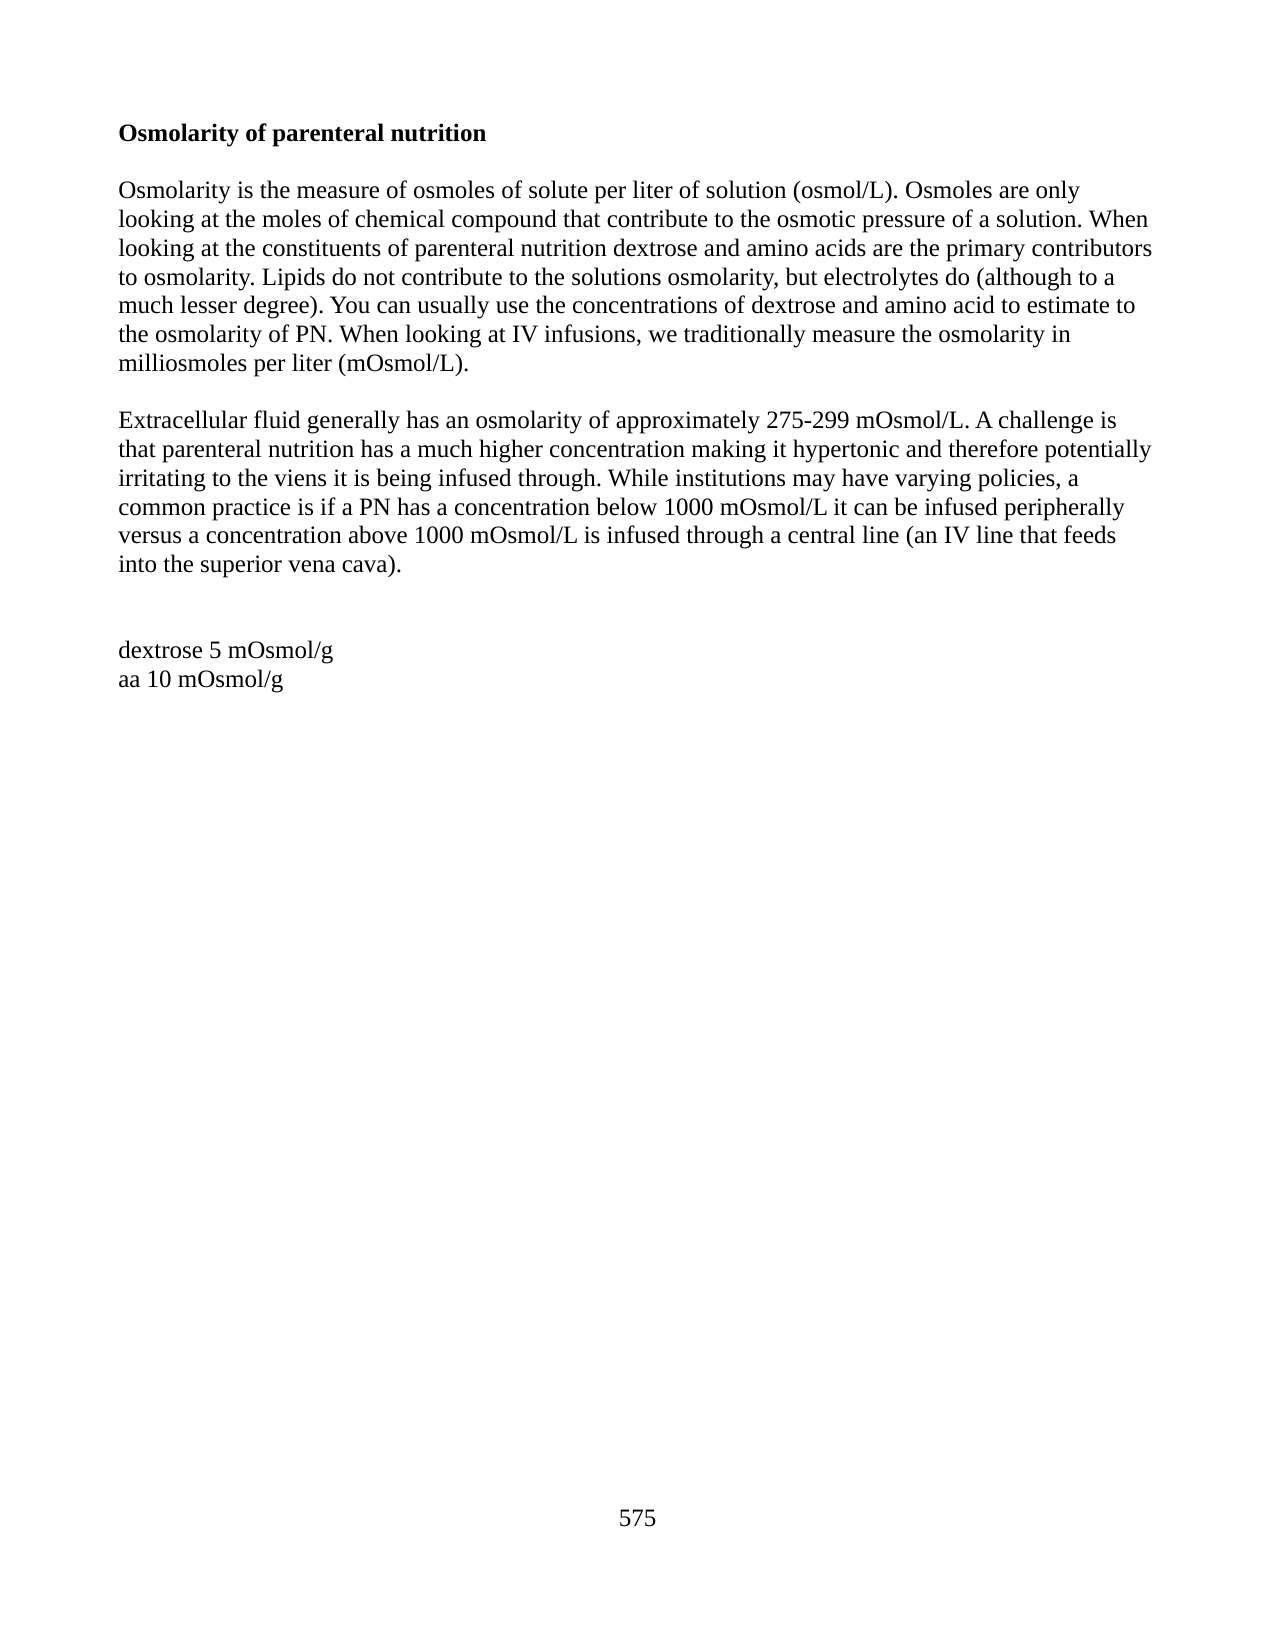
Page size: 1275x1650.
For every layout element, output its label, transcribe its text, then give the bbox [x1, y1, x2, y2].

text Extracellular fluid generally has an osmolarity of approximately 275-299 mOsmol/L. A challenge is that parenteral nutrition has a much higher concentration making it hypertonic and therefore potentially irritating to the viens it is being infused through. While institutions may have varying policies, a common practice is if a PN has a concentration below 1000 mOsmol/L it can be infused peripherally versus a concentration above 1000 mOsmol/L is infused through a central line (an IV line that feeds into the superior vena cava). [118, 406, 1157, 578]
text dextrose 5 mOsmol/g [118, 636, 1157, 664]
text Osmolarity is the measure of osmoles of solute per liter of solution (osmol/L). Osmoles are only looking at the moles of chemical compound that contribute to the osmotic pressure of a solution. When looking at the constituents of parenteral nutrition dextrose and amino acids are the primary contributors to osmolarity. Lipids do not contribute to the solutions osmolarity, but electrolytes do (although to a much lesser degree). You can usually use the concentrations of dextrose and amino acid to estimate to the osmolarity of PN. When looking at IV infusions, we traditionally measure the osmolarity in milliosmoles per liter (mOsmol/L). [118, 176, 1157, 377]
text Osmolarity of parenteral nutrition [118, 118, 1157, 147]
text aa 10 mOsmol/g [118, 664, 1157, 693]
